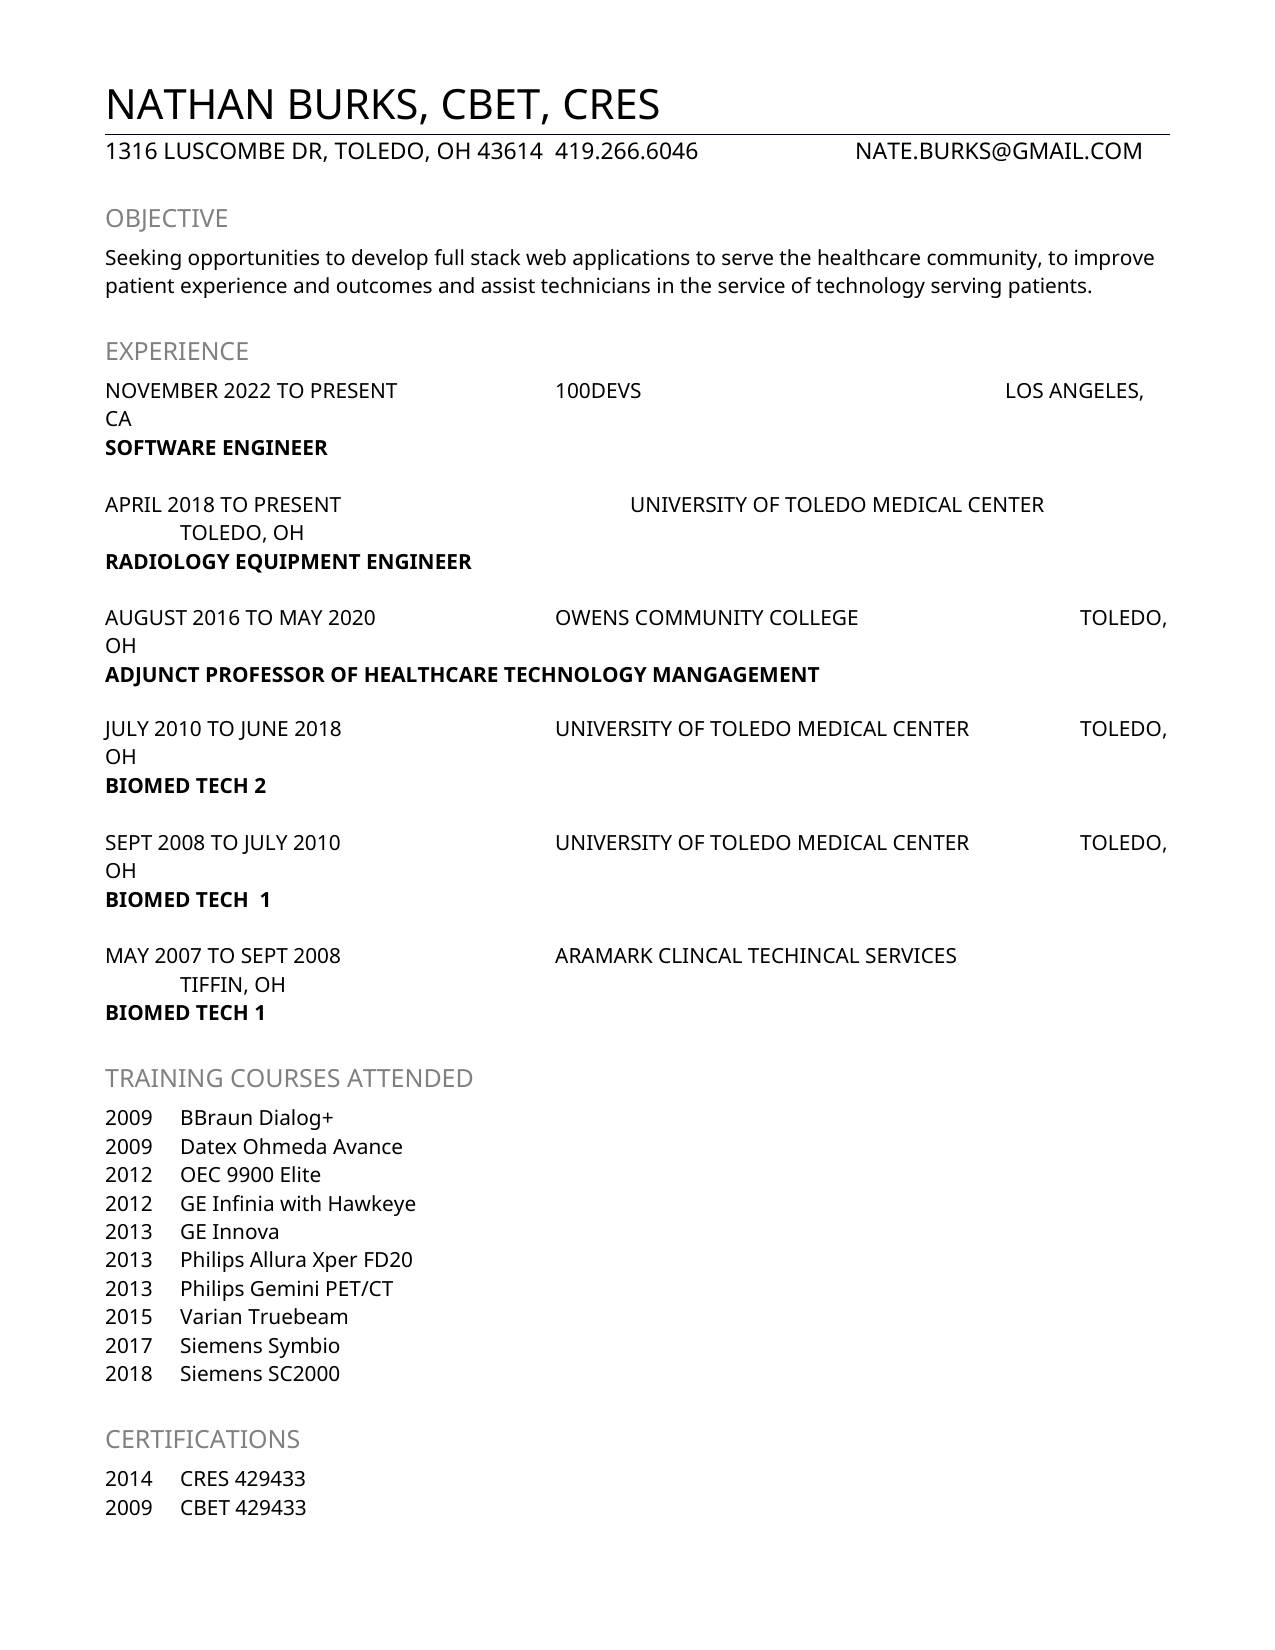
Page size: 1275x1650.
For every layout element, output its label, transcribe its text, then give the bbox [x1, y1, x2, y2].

text 2015 Varian Truebeam [105, 1302, 1170, 1331]
text 2009 Datex Ohmeda Avance [105, 1132, 1170, 1160]
text 2013 Philips Gemini PET/CT [105, 1274, 1170, 1302]
text 2018 Siemens SC2000 [105, 1359, 1170, 1388]
text 2009 BBraun Dialog+ [105, 1103, 1170, 1132]
text SOFTWARE ENGINEER [105, 433, 1170, 461]
text Training Courses Attended [105, 1061, 1170, 1095]
text 2012 OEC 9900 Elite [105, 1160, 1170, 1189]
text Nathan Burks, CBET, CRES [105, 75, 1170, 134]
text Biomed Tech 2 [105, 771, 1170, 799]
text Biomed Tech 1 [105, 998, 1170, 1027]
text Objective [105, 200, 1170, 234]
text Seeking opportunities to develop full stack web applications to serve the healthcare community, to improve patient experience and outcomes and assist technicians in the service of technology serving patients. [105, 243, 1170, 299]
text Sept 2008 to July 2010 University of Toledo Medical Center Toledo, OH [105, 828, 1170, 885]
text 2013 GE Innova [105, 1217, 1170, 1246]
text ADJUNCT PROFESSOR OF HEALTHCARE TECHNOLOGY MANGAGEMENT [105, 660, 1170, 688]
text 1316 Luscombe Dr, Toledo, OH 43614 419.266.6046 NATE.BURKS@GMAIL.COM [105, 135, 1170, 166]
text AUGUST 2016 to MAY 2020 OWENS COMMUNITY COLLEGE Toledo, OH [105, 603, 1170, 660]
text 2017 Siemens Symbio [105, 1331, 1170, 1359]
text Certifications [105, 1422, 1170, 1456]
text Experience [105, 334, 1170, 368]
text 2012 GE Infinia with Hawkeye [105, 1189, 1170, 1217]
text Biomed Tech 1 [105, 885, 1170, 913]
text 2009 CBET 429433 [105, 1493, 1170, 1521]
text 2014 CRES 429433 [105, 1464, 1170, 1493]
text rADIOLOGY eQUIPMENT eNGINEER [105, 547, 1170, 575]
text July 2010 to June 2018 University of Toledo Medical Center Toledo, OH [105, 714, 1170, 771]
text nOVEMBER 2022 to present 100dEVS LOS ANGELES, CA [105, 376, 1170, 433]
text 2013 Philips Allura Xper FD20 [105, 1246, 1170, 1274]
text APRIL 2018 to present University of Toledo Medical Center Toledo, OH [105, 490, 1170, 547]
list May 2007 to Sept 2008 ARAMARK CLINCAL TECHINCAL SERVICES TIFFIN, OH [105, 942, 1140, 998]
